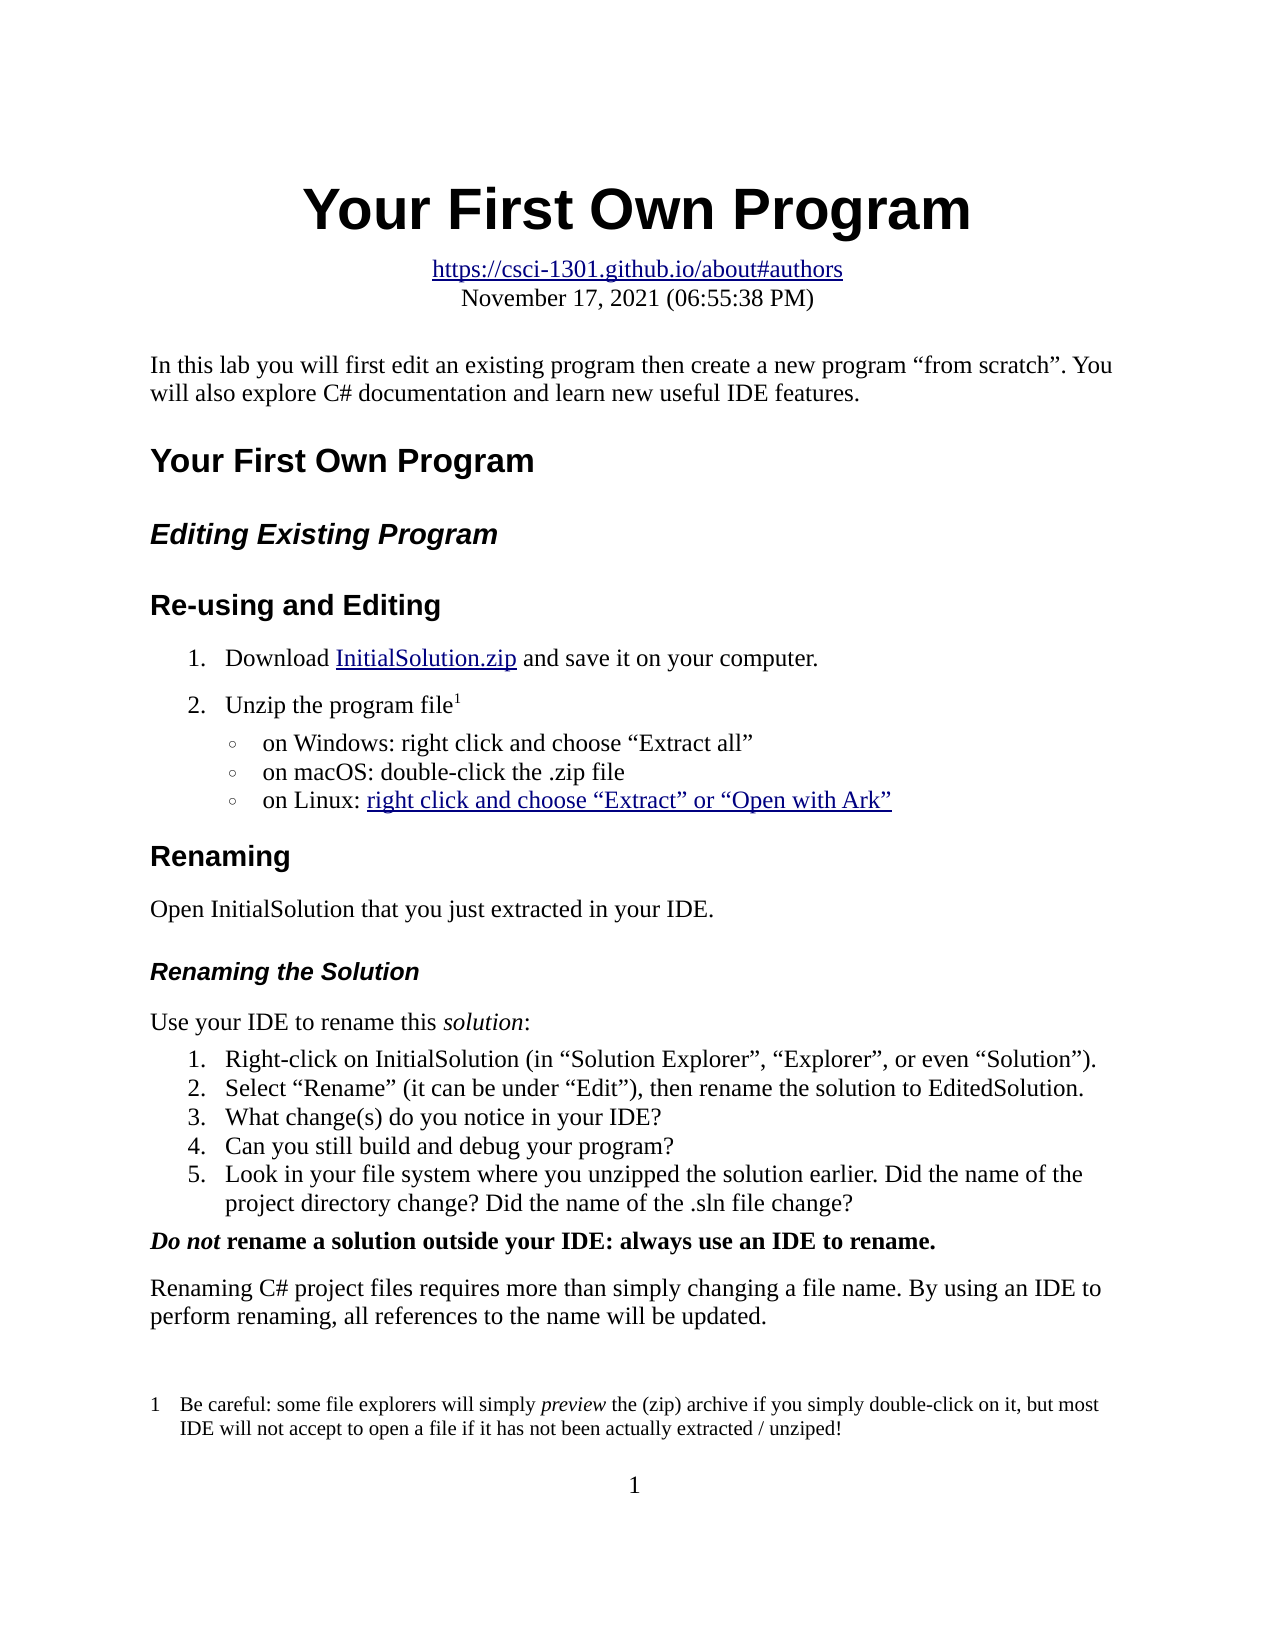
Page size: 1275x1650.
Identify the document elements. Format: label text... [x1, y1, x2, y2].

list Look in your file system where you unzipped the solution earlier. Did the name of the project directory change? Did the name of the .sln file change? [187, 1159, 1125, 1217]
text Use your IDE to rename this solution: [150, 1007, 1125, 1036]
text Renaming C# project files requires more than simply changing a file name. By using an IDE to perform renaming, all references to the name will be updated. [150, 1273, 1125, 1330]
list Select “Rename” (it can be under “Edit”), then rename the solution to EditedSolution. [187, 1073, 1125, 1102]
subtitle Renaming [150, 839, 1125, 873]
subtitle Editing Existing Program [150, 517, 1125, 551]
list on Windows: right click and choose “Extract all” [225, 728, 1125, 757]
list on Linux: right click and choose “Extract” or “Open with Ark” [225, 785, 1125, 814]
text In this lab you will first edit an existing program then create a new program “from scratch”. You will also explore C# documentation and learn new useful IDE features. [150, 350, 1125, 407]
list Unzip the program file [187, 690, 1125, 719]
list Right-click on InitialSolution (in “Solution Explorer”, “Explorer”, or even “Solution”). [187, 1044, 1125, 1073]
subtitle Re-using and Editing [150, 588, 1125, 622]
list Can you still build and debug your program? [187, 1131, 1125, 1159]
subtitle Renaming the Solution [150, 957, 1125, 985]
list What change(s) do you notice in your IDE? [187, 1102, 1125, 1131]
text https://csci-1301.github.io/about#authors [150, 254, 1125, 283]
list on macOS: double-click the .zip file [225, 757, 1125, 785]
list Download InitialSolution.zip and save it on your computer. [187, 643, 1125, 672]
title Your First Own Program [150, 175, 1125, 242]
subtitle Your First Own Program [150, 441, 1125, 480]
text November 17, 2021 (06:55:38 PM) [150, 283, 1125, 312]
text Do not rename a solution outside your IDE: always use an IDE to rename. [150, 1226, 1125, 1255]
text Open InitialSolution that you just extracted in your IDE. [150, 894, 1125, 923]
list Be careful: some file explorers will simply preview the (zip) archive if you simply double-click on it, but most IDE will not accept to open a file if it has not been actually extracted / unziped! [150, 1392, 1125, 1440]
